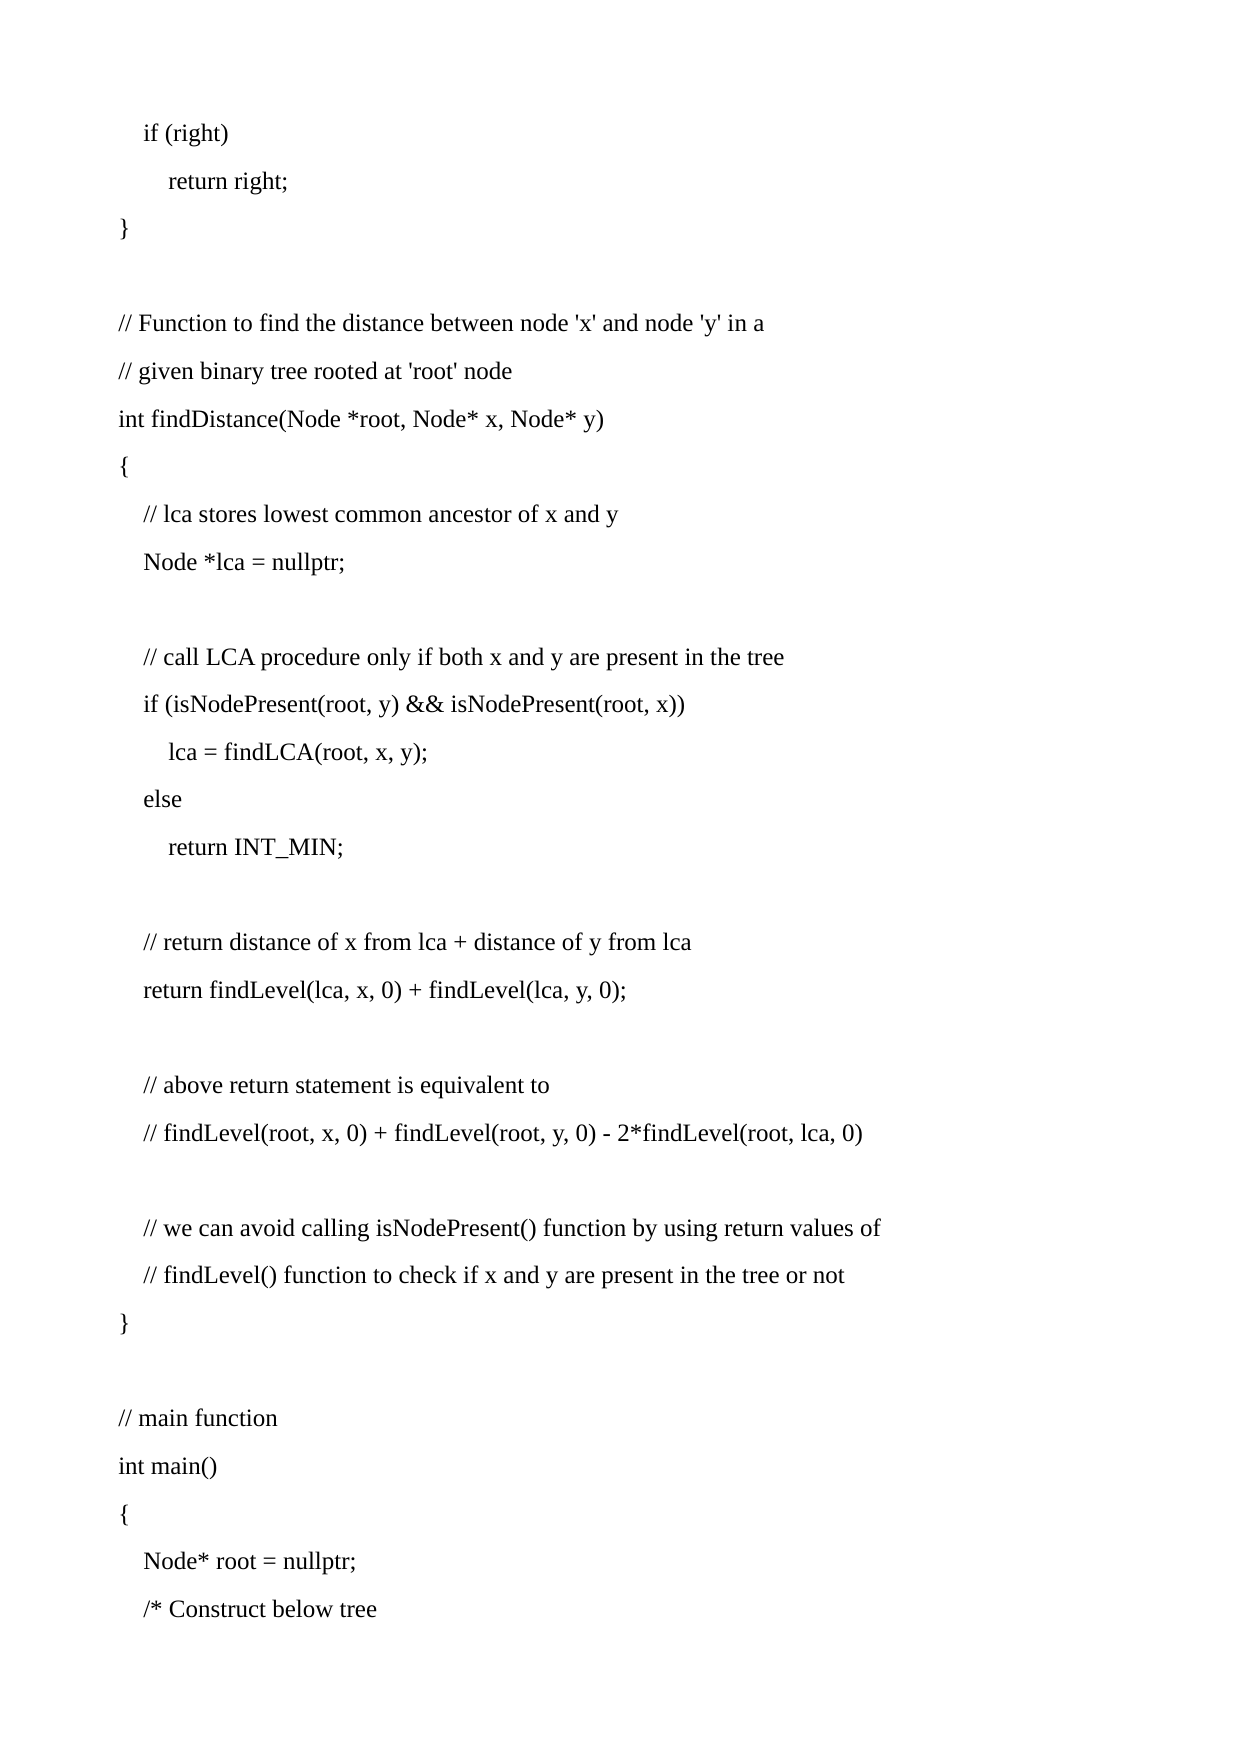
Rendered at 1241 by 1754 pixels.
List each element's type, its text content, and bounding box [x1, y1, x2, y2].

text return right; [118, 166, 1122, 194]
text if (isNodePresent(root, y) && isNodePresent(root, x)) [118, 689, 1122, 718]
text return findLevel(lca, x, 0) + findLevel(lca, y, 0); [118, 975, 1122, 1004]
text // findLevel(root, x, 0) + findLevel(root, y, 0) - 2*findLevel(root, lca, 0) [118, 1118, 1122, 1147]
text // findLevel() function to check if x and y are present in the tree or not [118, 1261, 1122, 1289]
text } [118, 213, 1122, 242]
text else [118, 784, 1122, 813]
text // given binary tree rooted at 'root' node [118, 356, 1122, 385]
text // lca stores lowest common ancestor of x and y [118, 499, 1122, 528]
text Node *lca = nullptr; [118, 547, 1122, 575]
text // we can avoid calling isNodePresent() function by using return values of [118, 1213, 1122, 1242]
text // main function [118, 1403, 1122, 1432]
text { [118, 451, 1122, 480]
text return INT_MIN; [118, 832, 1122, 861]
text Node* root = nullptr; [118, 1546, 1122, 1575]
text } [118, 1308, 1122, 1337]
text // above return statement is equivalent to [118, 1070, 1122, 1099]
text int findDistance(Node *root, Node* x, Node* y) [118, 404, 1122, 432]
text { [118, 1499, 1122, 1527]
text // call LCA procedure only if both x and y are present in the tree [118, 642, 1122, 671]
text if (right) [118, 118, 1122, 147]
text // return distance of x from lca + distance of y from lca [118, 927, 1122, 956]
text lca = findLCA(root, x, y); [118, 737, 1122, 766]
text /* Construct below tree [118, 1594, 1122, 1623]
text // Function to find the distance between node 'x' and node 'y' in a [118, 308, 1122, 337]
text int main() [118, 1451, 1122, 1480]
